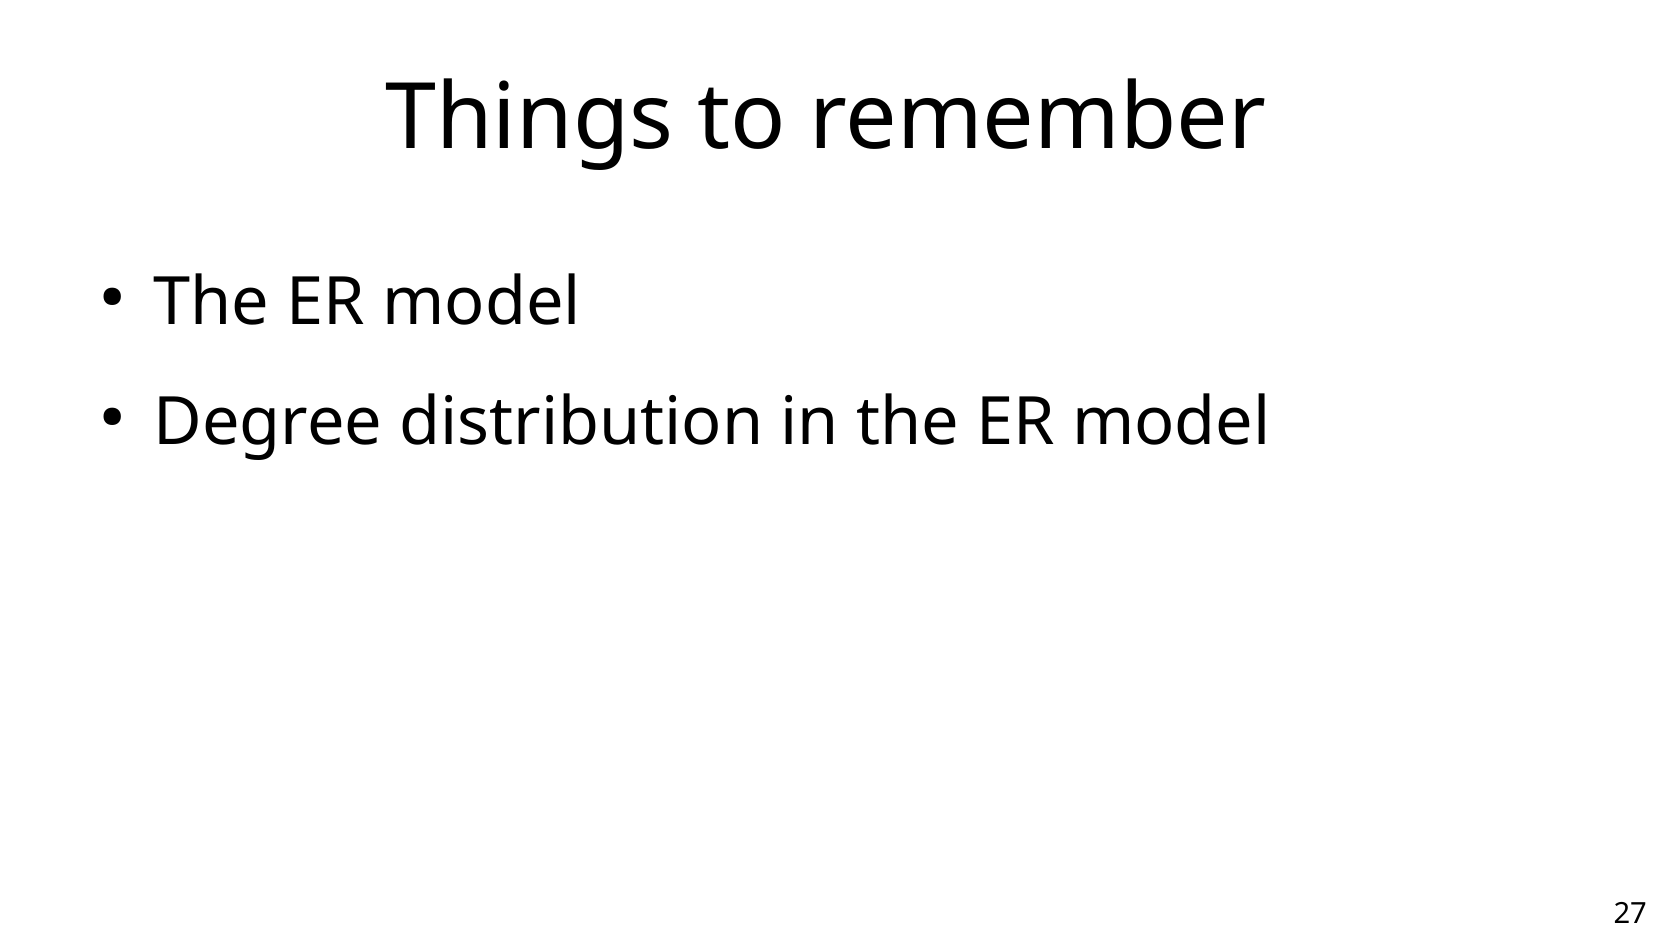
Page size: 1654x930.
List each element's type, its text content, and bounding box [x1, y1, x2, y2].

list The ER model Degree distribution in the ER model [82, 252, 1571, 793]
title Things to remember [82, 1, 1571, 225]
